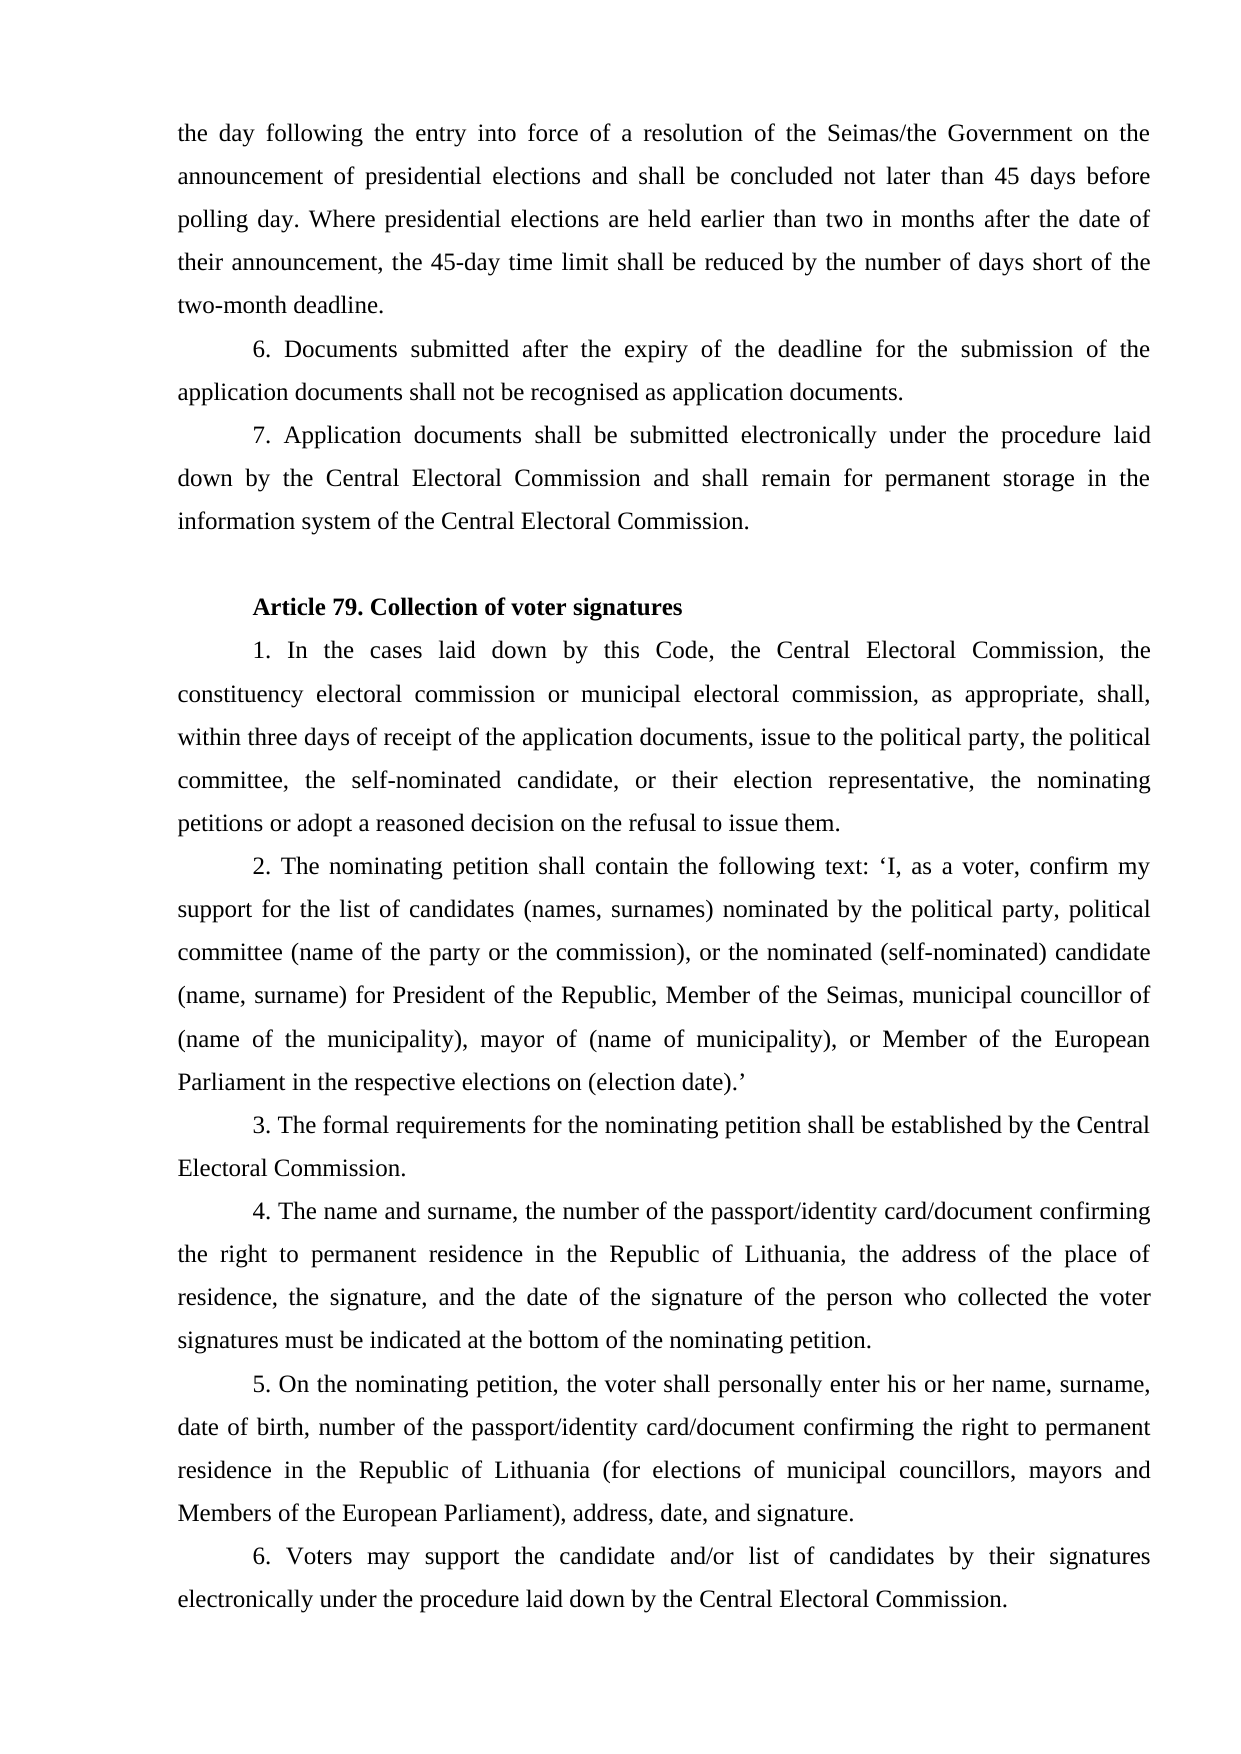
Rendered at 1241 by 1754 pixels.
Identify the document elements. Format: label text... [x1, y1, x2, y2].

text 7. Application documents shall be submitted electronically under the procedure laid down by the Central Electoral Commission and shall remain for permanent storage in the information system of the Central Electoral Commission. [177, 420, 1152, 535]
text 6. Documents submitted after the expiry of the deadline for the submission of the application documents shall not be recognised as application documents. [177, 334, 1152, 406]
text 1. In the cases laid down by this Code, the Central Electoral Commission, the constituency electoral commission or municipal electoral commission, as appropriate, shall, within three days of receipt of the application documents, issue to the political party, the political committee, the self-nominated candidate, or their election representative, the nominating petitions or adopt a reasoned decision on the refusal to issue them. [177, 636, 1152, 837]
text Article 79. Collection of voter signatures [177, 592, 1152, 621]
text 6. Voters may support the candidate and/or list of candidates by their signatures electronically under the procedure laid down by the Central Electoral Commission. [177, 1541, 1152, 1613]
text 2. The nominating petition shall contain the following text: ‘I, as a voter, confirm my support for the list of candidates (names, surnames) nominated by the political party, political committee (name of the party or the commission), or the nominated (self-nominated) candidate (name, surname) for President of the Republic, Member of the Seimas, municipal councillor of (name of the municipality), mayor of (name of municipality), or Member of the European Parliament in the respective elections on (election date).’ [177, 851, 1152, 1096]
text 4. The name and surname, the number of the passport/identity card/document confirming the right to permanent residence in the Republic of Lithuania, the address of the place of residence, the signature, and the date of the signature of the person who collected the voter signatures must be indicated at the bottom of the nominating petition. [177, 1196, 1152, 1354]
text 3. The formal requirements for the nominating petition shall be established by the Central Electoral Commission. [177, 1110, 1152, 1182]
text 5. On the nominating petition, the voter shall personally enter his or her name, surname, date of birth, number of the passport/identity card/document confirming the right to permanent residence in the Republic of Lithuania (for elections of municipal councillors, mayors and Members of the European Parliament), address, date, and signature. [177, 1369, 1152, 1527]
text the day following the entry into force of a resolution of the Seimas/the Government on the announcement of presidential elections and shall be concluded not later than 45 days before polling day. Where presidential elections are held earlier than two in months after the date of their announcement, the 45-day time limit shall be reduced by the number of days short of the two-month deadline. [177, 118, 1152, 319]
